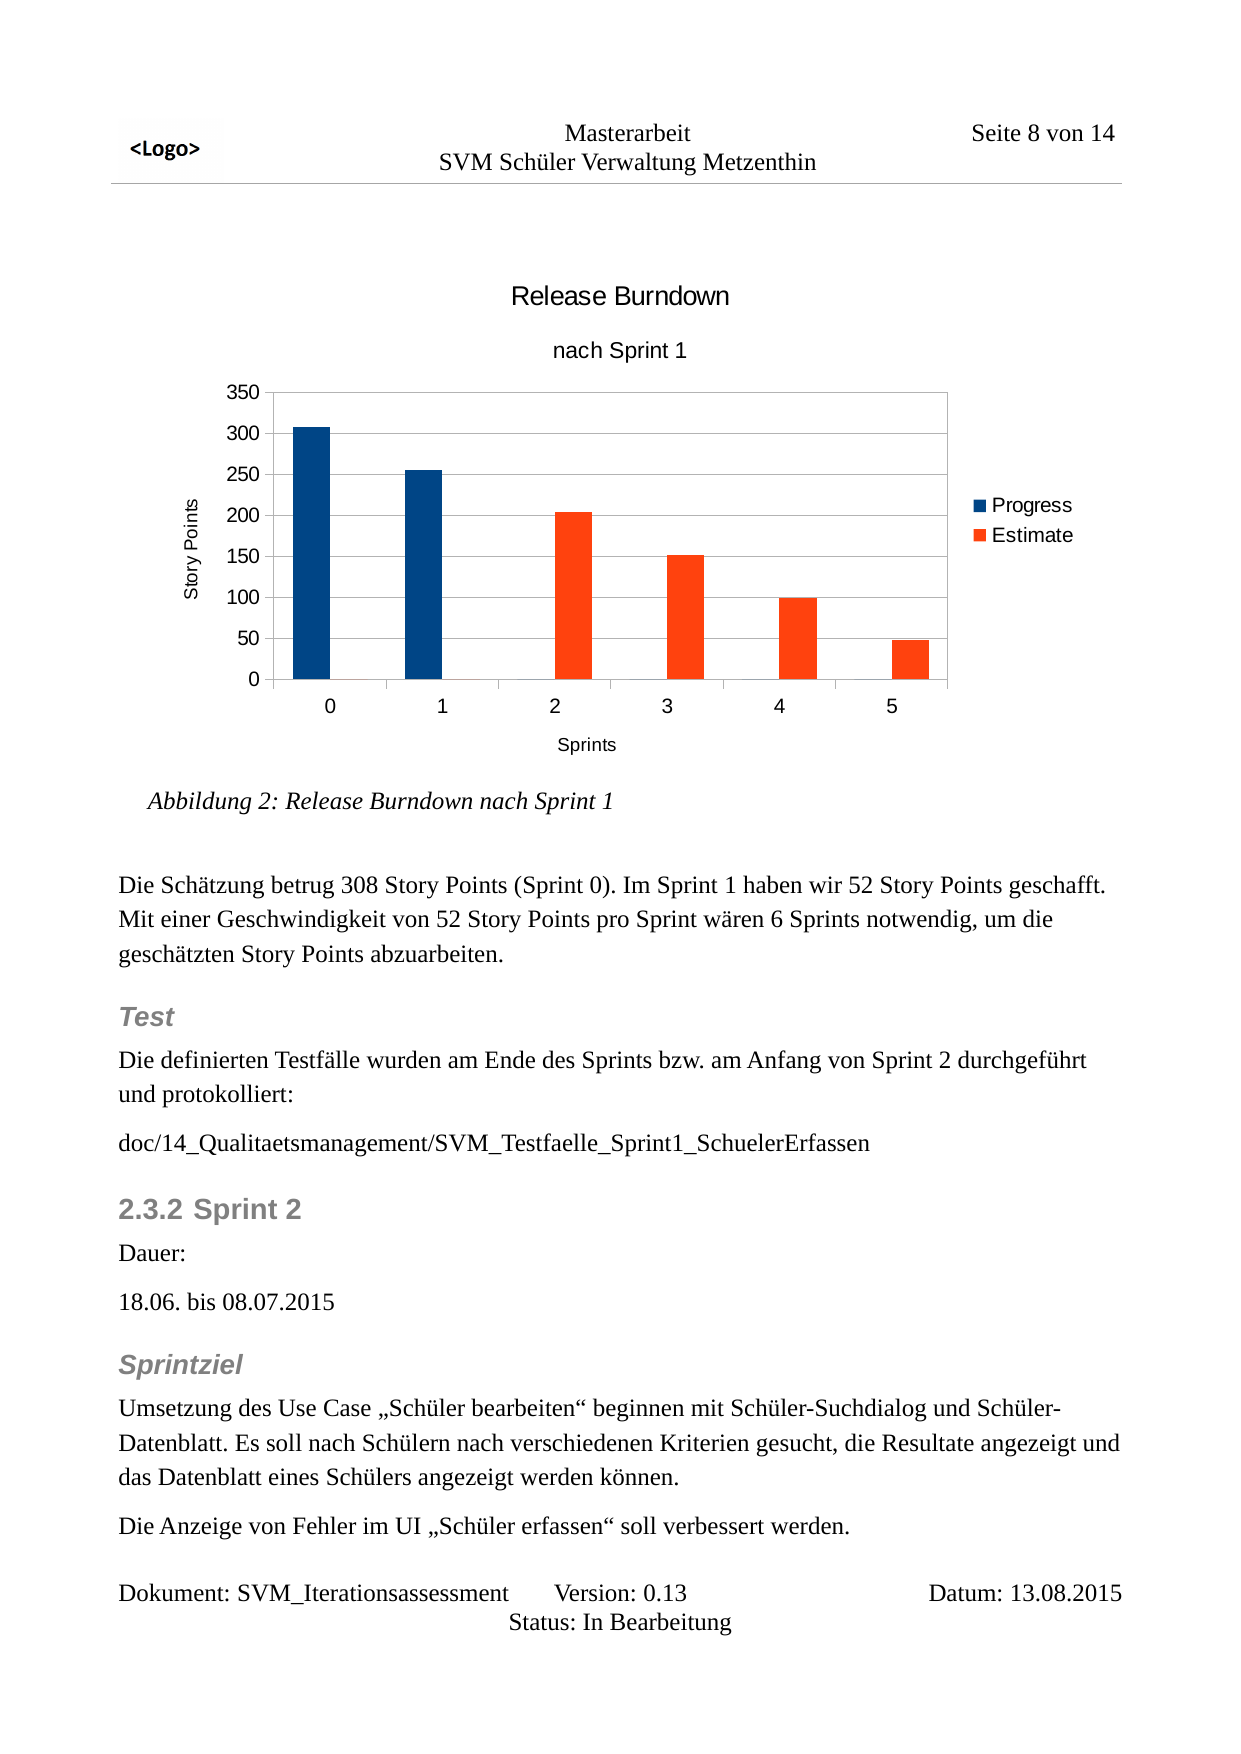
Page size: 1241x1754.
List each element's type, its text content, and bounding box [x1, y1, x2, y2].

text Abbildung 2: Release Burndown nach Sprint 1 [148, 787, 1093, 815]
text Dauer: [118, 1238, 1122, 1267]
picture [118, 118, 224, 183]
subtitle Test [118, 1001, 1122, 1032]
subtitle Sprint 2 [118, 1192, 1122, 1226]
text doc/14_Qualitaetsmanagement/SVM_Testfaelle_Sprint1_SchuelerErfassen [118, 1128, 1122, 1157]
text Die Schätzung betrug 308 Story Points (Sprint 0). Im Sprint 1 haben wir 52 Story Points geschafft. Mit einer Geschwindigkeit von 52 Story Points pro Sprint wären 6 Sprints notwendig, um die geschätzten Story Points abzuarbeiten. [118, 870, 1122, 968]
subtitle Sprintziel [118, 1349, 1122, 1381]
text Umsetzung des Use Case „Schüler bearbeiten“ beginnen mit Schüler-Suchdialog und Schüler-Datenblatt. Es soll nach Schülern nach verschiedenen Kriterien gesucht, die Resultate angezeigt und das Datenblatt eines Schülers angezeigt werden können. [118, 1393, 1122, 1491]
text Die definierten Testfälle wurden am Ende des Sprints bzw. am Anfang von Sprint 2 durchgeführt und protokolliert: [118, 1045, 1122, 1108]
text Die Anzeige von Fehler im UI „Schüler erfassen“ soll verbessert werden. [118, 1511, 1122, 1540]
text 18.06. bis 08.07.2015 [118, 1287, 1122, 1316]
